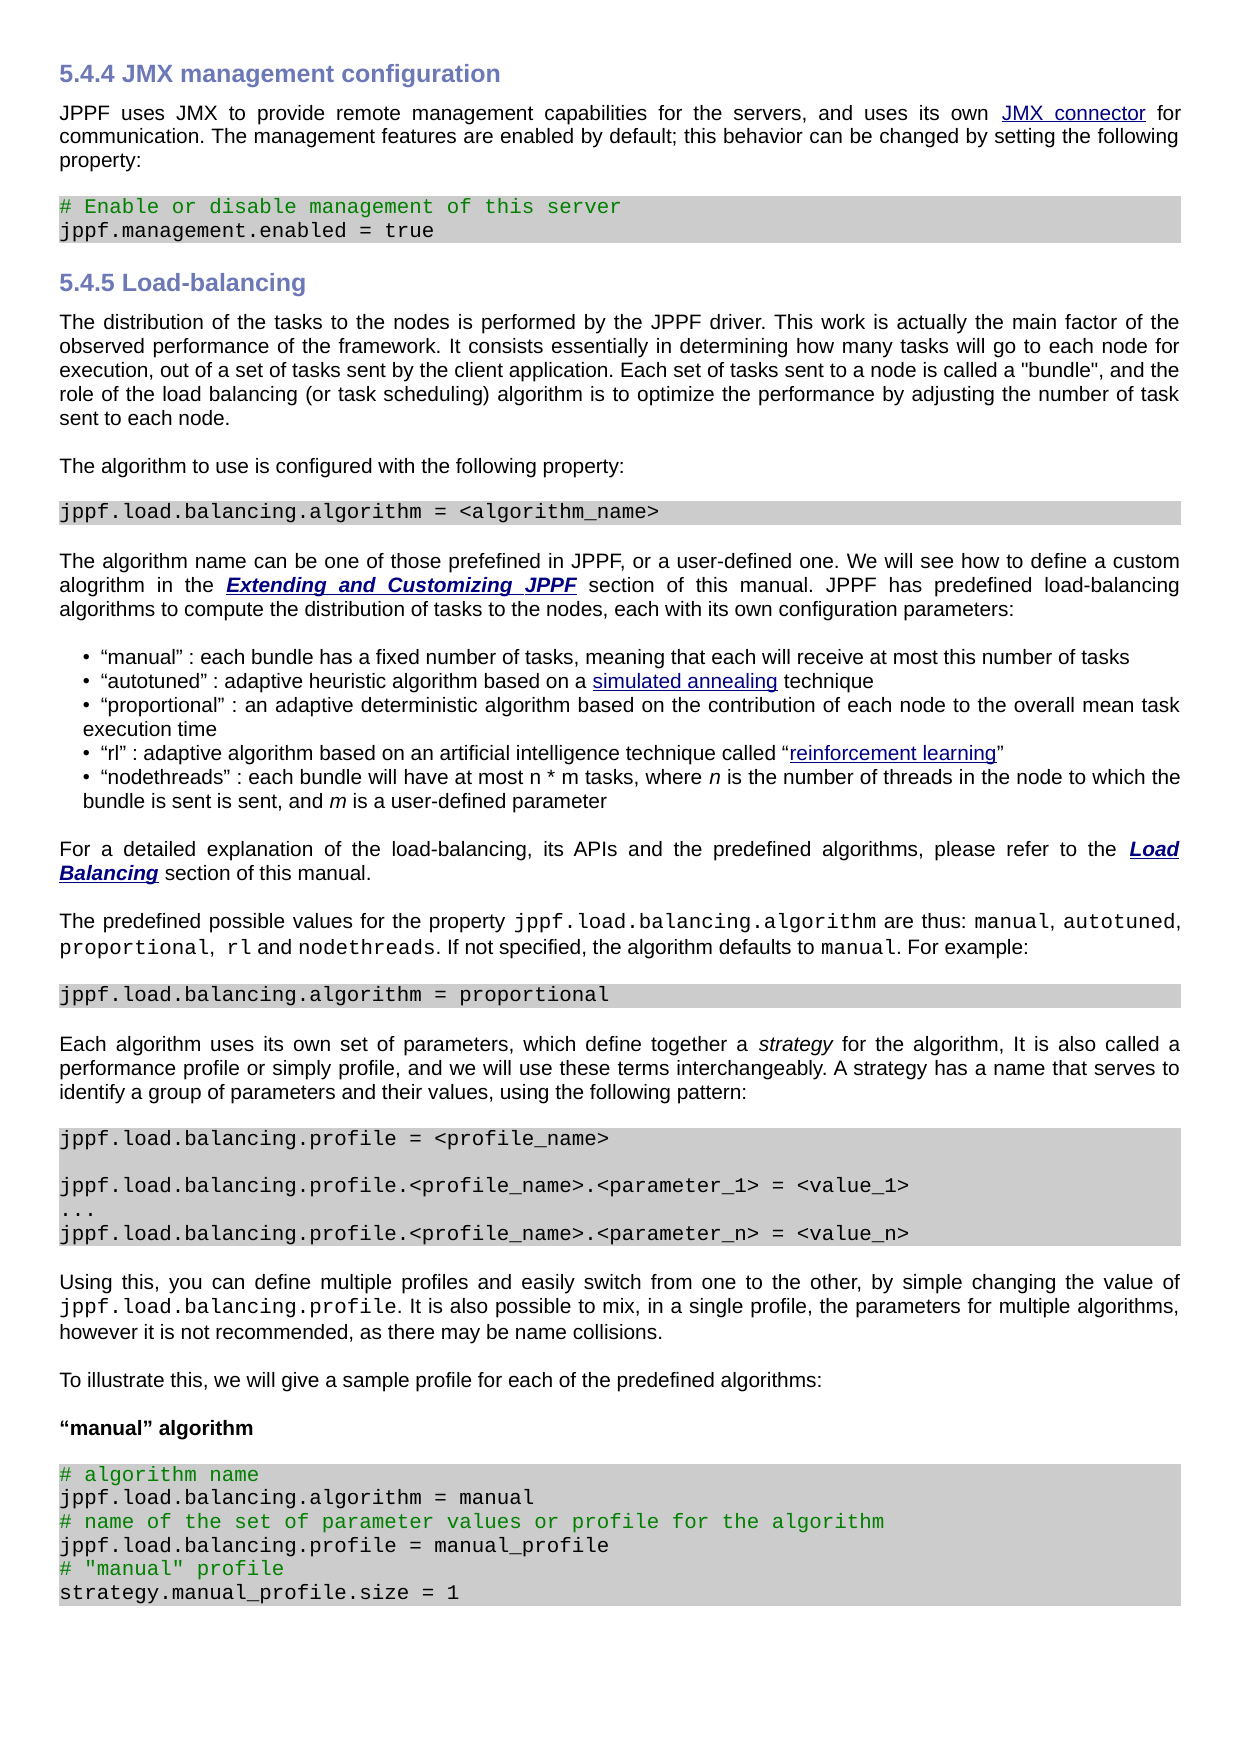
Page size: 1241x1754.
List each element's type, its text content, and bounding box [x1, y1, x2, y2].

text Each algorithm uses its own set of parameters, which define together a strategy for the algorithm, It is also called a performance profile or simply profile, and we will use these terms interchangeably. A strategy has a name that serves to identify a group of parameters and their values, using the following pattern: [59, 1032, 1181, 1104]
subtitle Load-balancing [59, 268, 1181, 297]
list “rl” : adaptive algorithm based on an artificial intelligence technique called “reinforcement learning” [83, 741, 1181, 765]
text JPPF uses JMX to provide remote management capabilities for the servers, and uses its own JMX connector for communication. The management features are enabled by default; this behavior can be changed by setting the following property: [59, 100, 1181, 172]
text jppf.load.balancing.profile = <profile_name> [59, 1128, 1181, 1152]
text # algorithm name jppf.load.balancing.algorithm = manual # name of the set of parameter values or profile for the algorithm jppf.load.balancing.profile = manual_profile # "manual" profile strategy.manual_profile.size = 1 [59, 1464, 1181, 1606]
text The distribution of the tasks to the nodes is performed by the JPPF driver. This work is actually the main factor of the observed performance of the framework. It consists essentially in determining how many tasks will go to each node for execution, out of a set of tasks sent by the client application. Each set of tasks sent to a node is called a "bundle", and the role of the load balancing (or task scheduling) algorithm is to optimize the performance by adjusting the number of task sent to each node. [59, 310, 1181, 429]
text The algorithm name can be one of those prefefined in JPPF, or a user-defined one. We will see how to define a custom alogrithm in the Extending and Customizing JPPF section of this manual. JPPF has predefined load-balancing algorithms to compute the distribution of tasks to the nodes, each with its own configuration parameters: [59, 549, 1181, 621]
text ... [59, 1199, 1181, 1222]
list “manual” : each bundle has a fixed number of tasks, meaning that each will receive at most this number of tasks [83, 645, 1181, 669]
text For a detailed explanation of the load-balancing, its APIs and the predefined algorithms, please refer to the Load Balancing section of this manual. [59, 837, 1181, 885]
list “proportional” : an adaptive deterministic algorithm based on the contribution of each node to the overall mean task execution time [83, 693, 1181, 741]
subtitle JMX management configuration [59, 59, 1181, 88]
text jppf.management.enabled = true [59, 220, 1181, 243]
list “autotuned” : adaptive heuristic algorithm based on a simulated annealing technique [83, 669, 1181, 693]
text “manual” algorithm [59, 1416, 1181, 1440]
text The algorithm to use is configured with the following property: [59, 453, 1181, 477]
text jppf.load.balancing.algorithm = <algorithm_name> [59, 501, 1181, 525]
text Using this, you can define multiple profiles and easily switch from one to the other, by simple changing the value of jppf.load.balancing.profile. It is also possible to mix, in a single profile, the parameters for multiple algorithms, however it is not recommended, as there may be name collisions. [59, 1270, 1181, 1344]
text To illustrate this, we will give a sample profile for each of the predefined algorithms: [59, 1368, 1181, 1392]
text jppf.load.balancing.profile.<profile_name>.<parameter_n> = <value_n> [59, 1222, 1181, 1246]
list “nodethreads” : each bundle will have at most n * m tasks, where n is the number of threads in the node to which the bundle is sent is sent, and m is a user-defined parameter [83, 765, 1181, 813]
text # Enable or disable management of this server [59, 196, 1181, 220]
text jppf.load.balancing.profile.<profile_name>.<parameter_1> = <value_1> [59, 1175, 1181, 1199]
text The predefined possible values for the property jppf.load.balancing.algorithm are thus: manual, autotuned, proportional, rl and nodethreads. If not specified, the algorithm defaults to manual. For example: [59, 909, 1181, 961]
text jppf.load.balancing.algorithm = proportional [59, 984, 1181, 1008]
